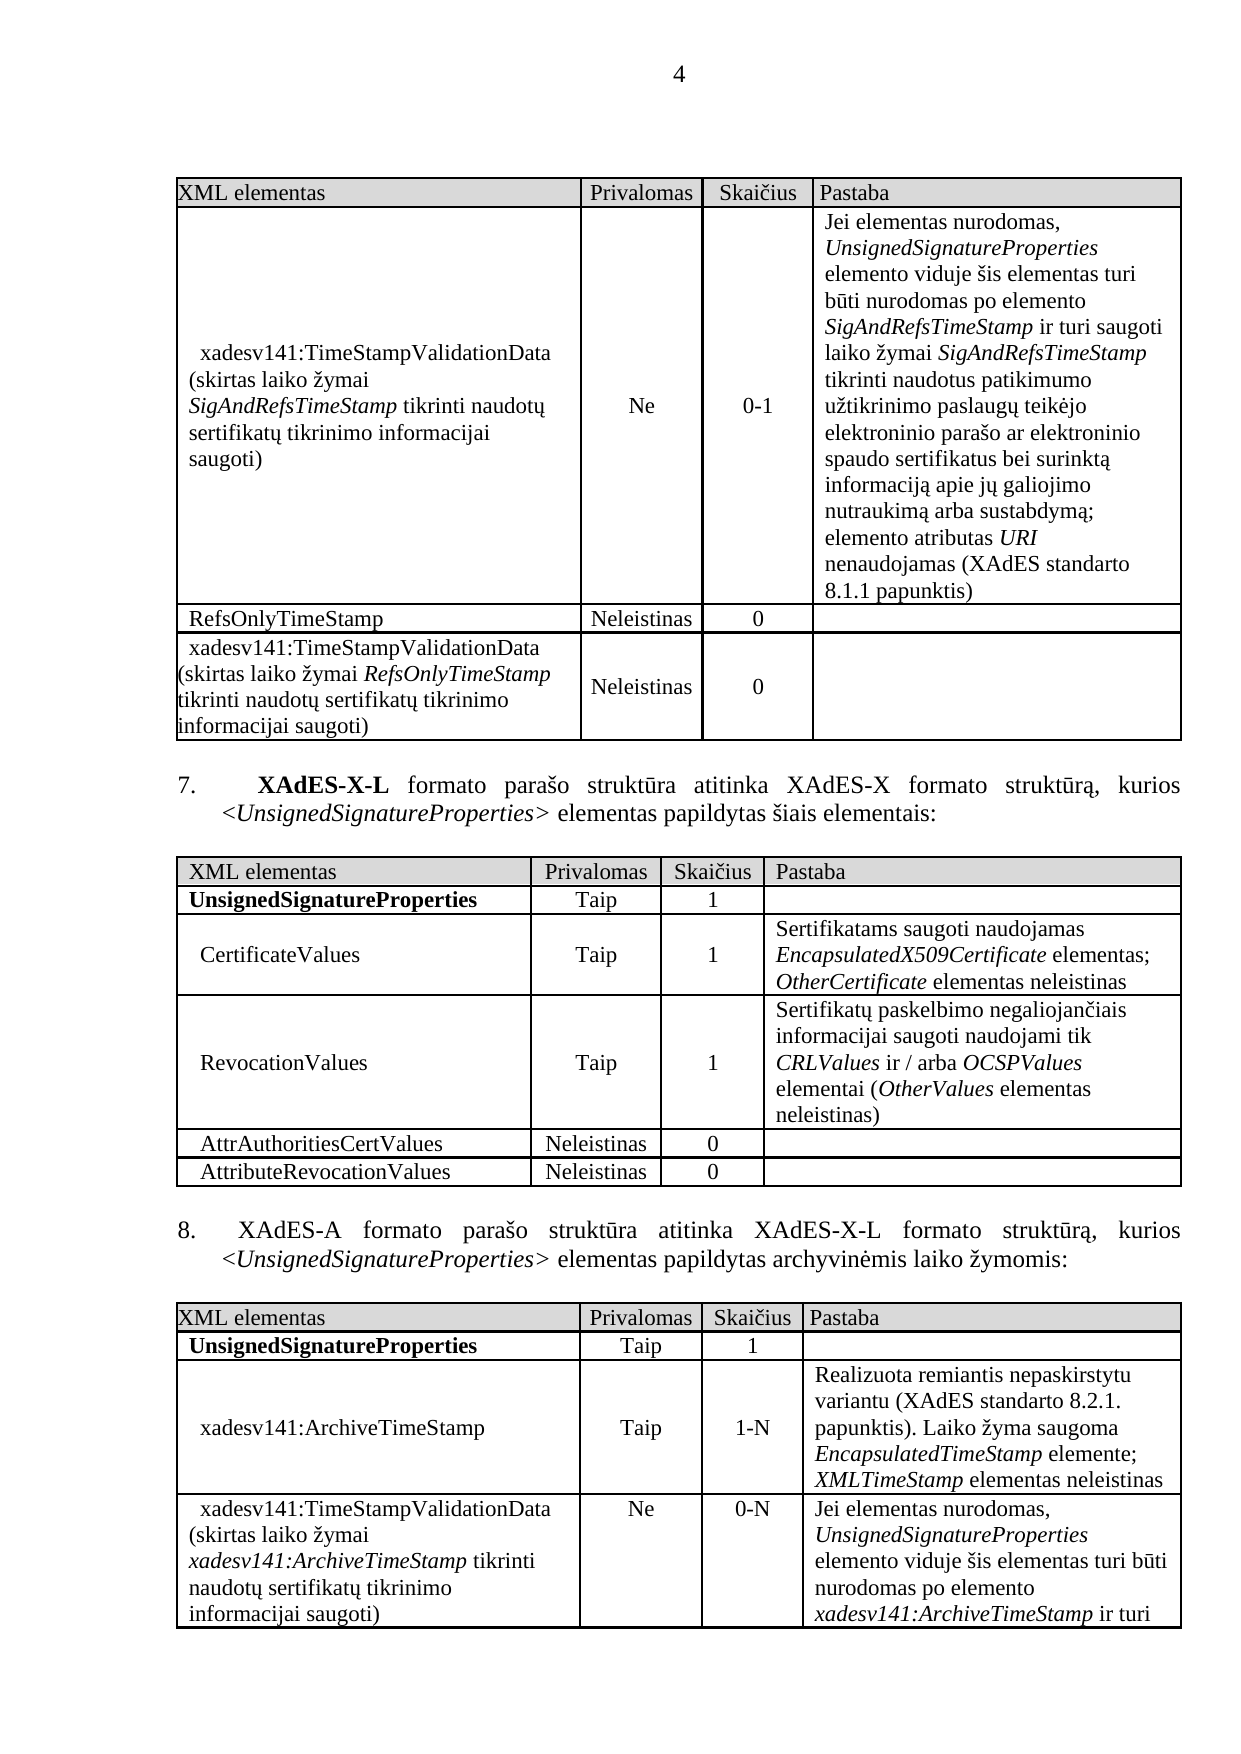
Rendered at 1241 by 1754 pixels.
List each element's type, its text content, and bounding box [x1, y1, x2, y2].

table_cell xadesv141:TimeStampValidationData (skirtas laiko žymai SigAndRefsTimeStamp tikrinti naudotų sertifikatų tikrinimo informacijai saugoti) [178, 208, 580, 603]
table_cell [814, 634, 1180, 739]
table_cell [765, 1159, 1180, 1185]
table_cell Realizuota remiantis nepaskirstytu variantu (XAdES standarto 8.2.1. papunktis). Laiko žyma saugoma EncapsulatedTimeStamp elemente; XMLTimeStamp elementas neleistinas [804, 1361, 1180, 1493]
table_header XML elementas [178, 1304, 579, 1330]
table_header Privalomas [581, 1304, 701, 1330]
table_header Skaičius [662, 858, 763, 884]
table_header XML elementas [178, 858, 530, 884]
table_cell AttrAuthoritiesCertValues [178, 1130, 530, 1156]
table_cell xadesv141:TimeStampValidationData (skirtas laiko žymai RefsOnlyTimeStamp tikrinti naudotų sertifikatų tikrinimo informacijai saugoti) [178, 634, 580, 739]
table_cell RefsOnlyTimeStamp [178, 605, 580, 631]
table_cell Taip [532, 887, 660, 913]
table_header Pastaba [804, 1304, 1180, 1330]
table_cell Jei elementas nurodomas, UnsignedSignatureProperties elemento viduje šis elementas turi būti nurodomas po elemento xadesv141:ArchiveTimeStamp ir turi [804, 1495, 1180, 1626]
text 7. XAdES-X-L formato parašo struktūra atitinka XAdES-X formato struktūrą, kurios <UnsignedSignatureProperties> elementas papildytas šiais elementais: [177, 770, 1181, 827]
table_cell UnsignedSignatureProperties [178, 887, 530, 913]
table_header Privalomas [532, 858, 660, 884]
table_cell [765, 1130, 1180, 1156]
table_cell UnsignedSignatureProperties [178, 1333, 579, 1359]
table_header Skaičius [704, 179, 812, 206]
table_cell 0 [662, 1130, 763, 1156]
table_cell 1 [703, 1333, 802, 1359]
table_cell 1 [662, 887, 763, 913]
table_cell 0 [704, 605, 812, 631]
table_cell RevocationValues [178, 996, 530, 1128]
table_header Pastaba [814, 179, 1180, 206]
table_cell Ne [581, 1495, 701, 1626]
table_cell [814, 605, 1180, 631]
table_cell Neleistinas [582, 634, 701, 739]
table_header Pastaba [765, 858, 1180, 884]
table_cell AttributeRevocationValues [178, 1159, 530, 1185]
table_cell Neleistinas [582, 605, 701, 631]
table_cell Neleistinas [532, 1130, 660, 1156]
table_cell 0-N [703, 1495, 802, 1626]
table_cell Taip [581, 1333, 701, 1359]
table_cell xadesv141:TimeStampValidationData (skirtas laiko žymai xadesv141:ArchiveTimeStamp tikrinti naudotų sertifikatų tikrinimo informacijai saugoti) [178, 1495, 579, 1626]
table_cell Taip [581, 1361, 701, 1493]
table_cell 1 [662, 996, 763, 1128]
table_cell Jei elementas nurodomas, UnsignedSignatureProperties elemento viduje šis elementas turi būti nurodomas po elemento SigAndRefsTimeStamp ir turi saugoti laiko žymai SigAndRefsTimeStamp tikrinti naudotus patikimumo užtikrinimo paslaugų teikėjo elektroninio parašo ar elektroninio spaudo sertifikatus bei surinktą informaciją apie jų galiojimo nutraukimą arba sustabdymą; elemento atributas URI nenaudojamas (XAdES standarto 8.1.1 papunktis) [814, 208, 1180, 603]
table_cell [804, 1333, 1180, 1359]
table_cell 1 [662, 915, 763, 994]
table_header XML elementas [178, 179, 580, 206]
table_cell Ne [582, 208, 701, 603]
table_header Skaičius [703, 1304, 802, 1330]
table_cell Sertifikatams saugoti naudojamas EncapsulatedX509Certificate elementas; OtherCertificate elementas neleistinas [765, 915, 1180, 994]
table_cell Sertifikatų paskelbimo negaliojančiais informacijai saugoti naudojami tik CRLValues ir / arba OCSPValues elementai (OtherValues elementas neleistinas) [765, 996, 1180, 1128]
text 8. XAdES-A formato parašo struktūra atitinka XAdES-X-L formato struktūrą, kurios <UnsignedSignatureProperties> elementas papildytas archyvinėmis laiko žymomis: [177, 1216, 1181, 1273]
table_cell Neleistinas [532, 1159, 660, 1185]
table_cell xadesv141:ArchiveTimeStamp [178, 1361, 579, 1493]
table_cell 0 [662, 1159, 763, 1185]
table_cell Taip [532, 915, 660, 994]
table_cell Taip [532, 996, 660, 1128]
table_cell 0 [704, 634, 812, 739]
table_header Privalomas [582, 179, 701, 206]
table_cell [765, 887, 1180, 913]
table_cell CertificateValues [178, 915, 530, 994]
table_cell 1-N [703, 1361, 802, 1493]
table_cell 0-1 [704, 208, 812, 603]
